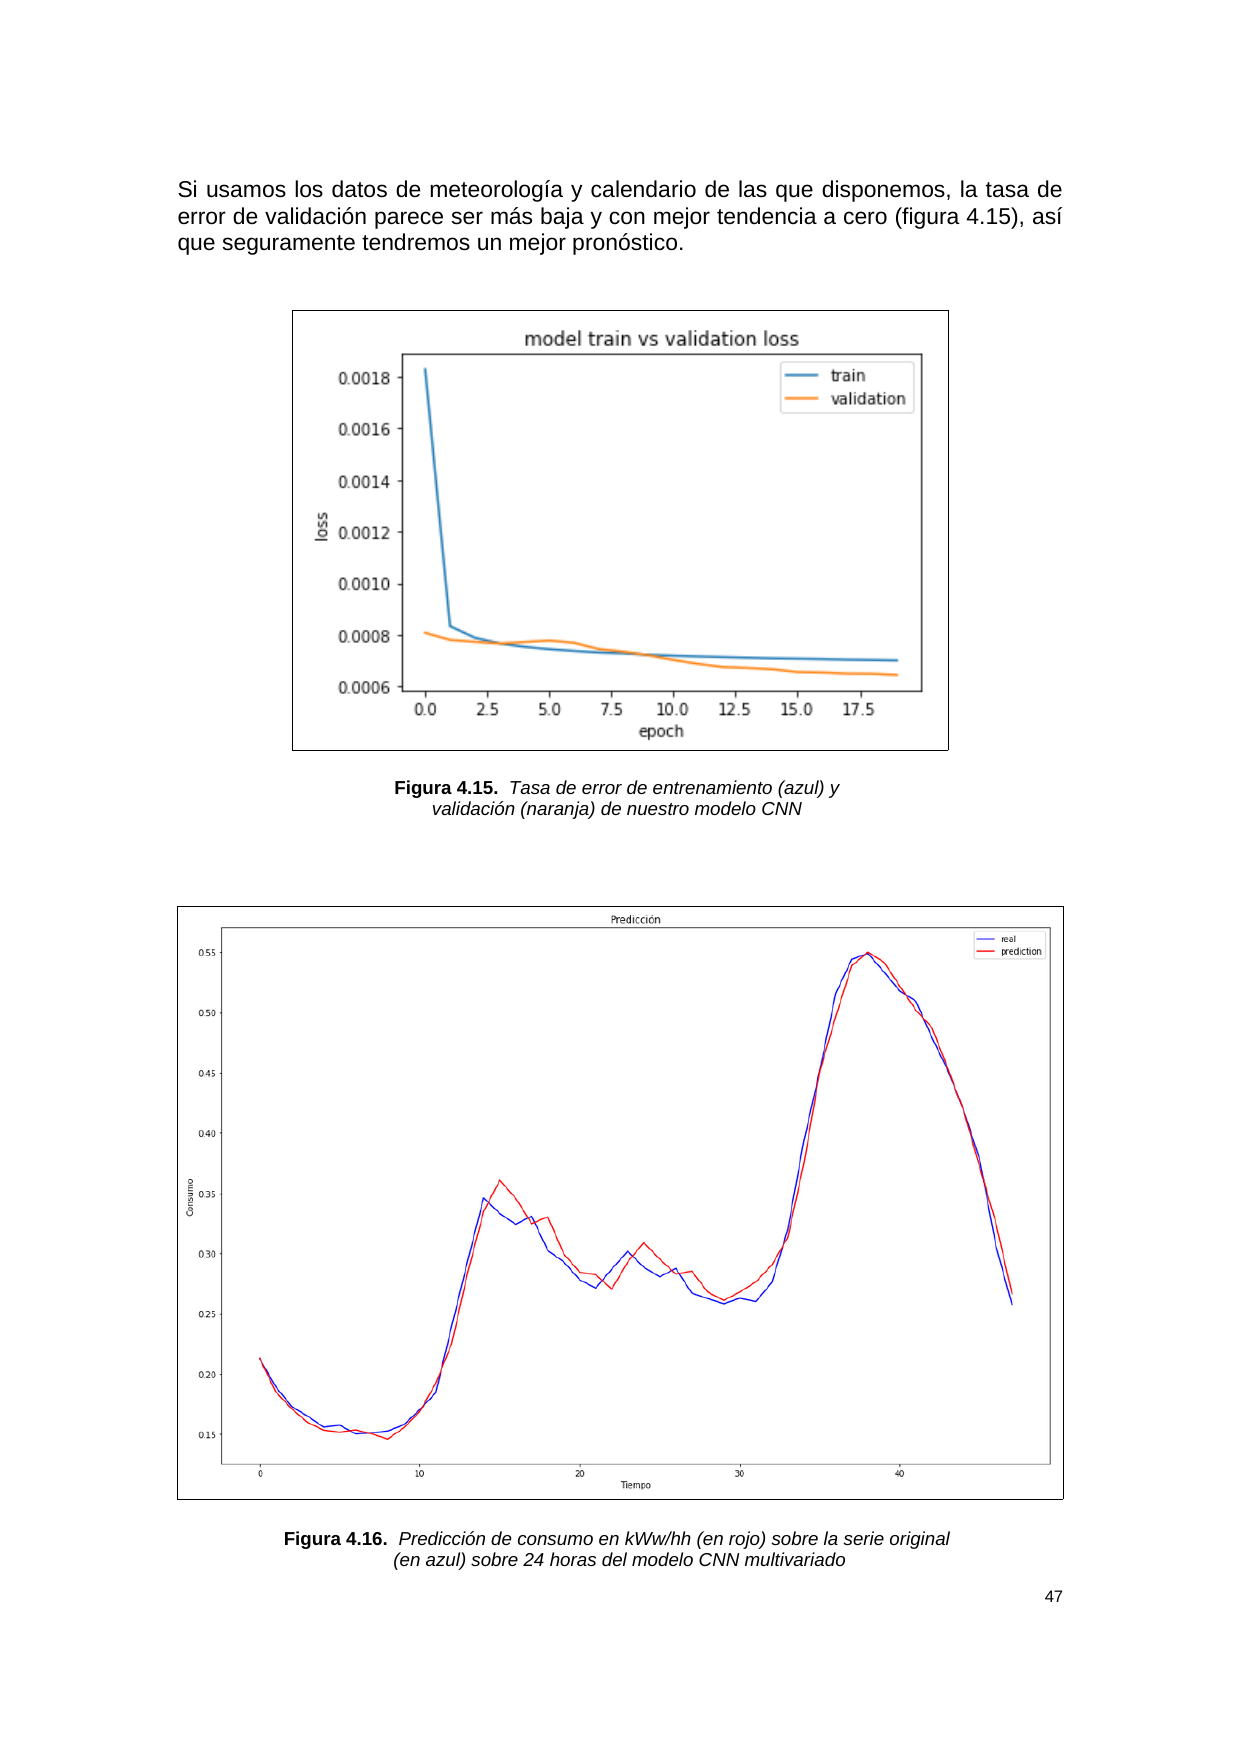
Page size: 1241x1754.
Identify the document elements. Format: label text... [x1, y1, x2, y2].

picture [180, 908, 1060, 1496]
text Si usamos los datos de meteorología y calendario de las que disponemos, la tasa de error de validación parece ser más baja y con mejor tendencia a cero (figura 4.15), así que seguramente tendremos un mejor pronóstico. [177, 176, 1063, 256]
picture [295, 312, 946, 748]
text Figura 4.16. Predicción de consumo en kWw/hh (en rojo) sobre la serie original (en azul) sobre 24 horas del modelo CNN multivariado [177, 1528, 1063, 1571]
text Figura 4.15. Tasa de error de entrenamiento (azul) y [177, 777, 1063, 798]
text validación (naranja) de nuestro modelo CNN [177, 798, 1063, 820]
